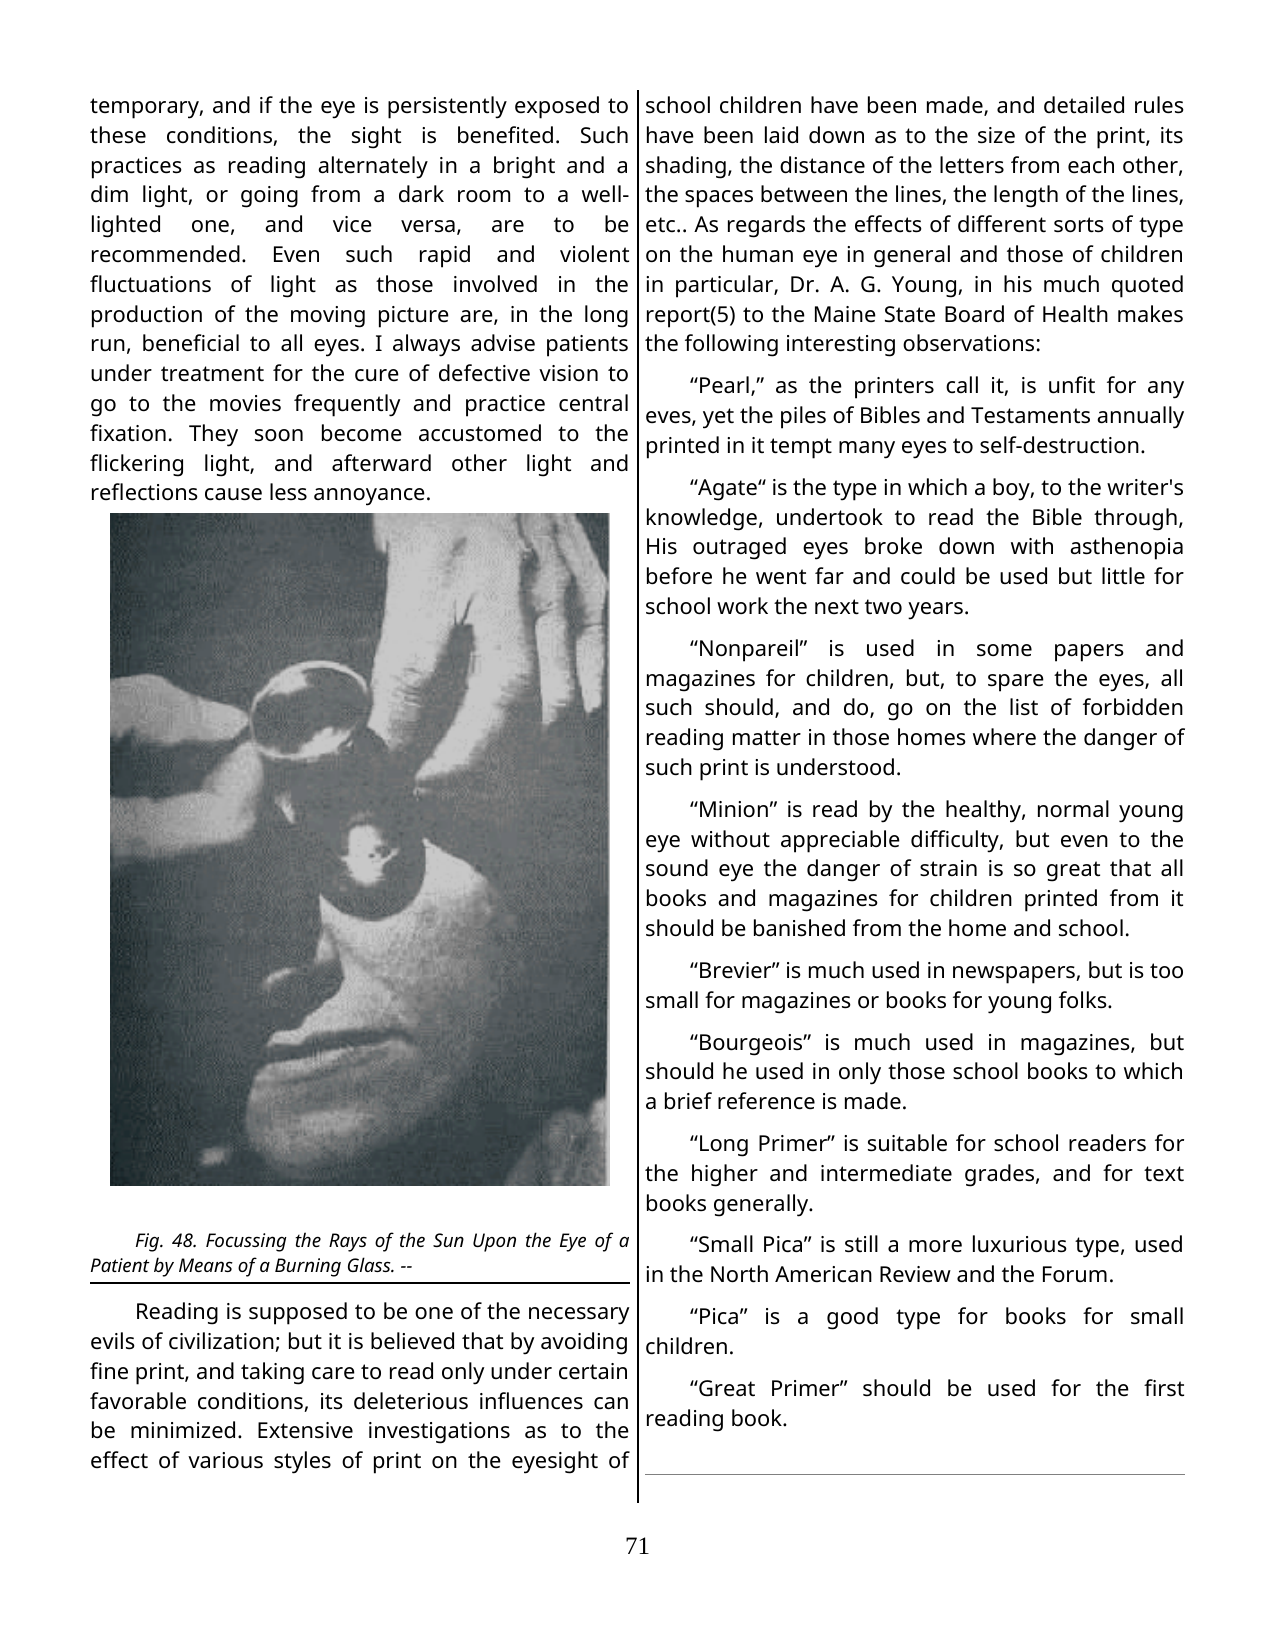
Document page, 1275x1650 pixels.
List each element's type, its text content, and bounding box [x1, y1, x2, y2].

text Fig. 48. Focussing the Rays of the Sun Upon the Eye of a Patient by Means of a Burning Glass. -- [90, 1227, 630, 1282]
text “Great Primer” should be used for the first reading book. [645, 1373, 1185, 1432]
picture [110, 513, 610, 1186]
text “Agate“ is the type in which a boy, to the writer's knowledge, undertook to read the Bible through, His outraged eyes broke down with asthenopia before he went far and could be used but little for school work the next two years. [645, 472, 1185, 621]
text “Pica” is a good type for books for small children. [645, 1301, 1185, 1361]
text school children have been made, and detailed rules have been laid down as to the size of the print, its shading, the distance of the letters from each other, the spaces between the lines, the length of the lines, etc.. As regards the effects of different sorts of type on the human eye in general and those of children in particular, Dr. A. G. Young, in his much quoted report(5) to the Maine State Board of Health makes the following interesting observations: [645, 90, 1185, 358]
text “Pearl,” as the printers call it, is unfit for any eves, yet the piles of Bibles and Testaments annually printed in it tempt many eyes to self-destruction. [645, 370, 1185, 459]
text “Nonpareil” is used in some papers and magazines for children, but, to spare the eyes, all such should, and do, go on the list of forbidden reading matter in those homes where the danger of such print is understood. [645, 633, 1185, 782]
text “Brevier” is much used in newspapers, but is too small for magazines or books for young folks. [645, 955, 1185, 1014]
text “Minion” is read by the healthy, normal young eye without appreciable difficulty, but even to the sound eye the danger of strain is so great that all books and magazines for children printed from it should be banished from the home and school. [645, 794, 1185, 943]
text “Bourgeois” is much used in magazines, but should he used in only those school books to which a brief reference is made. [645, 1026, 1185, 1116]
text “Small Pica” is still a more luxurious type, used in the North American Review and the Forum. [645, 1229, 1185, 1289]
text Reading is supposed to be one of the necessary evils of civilization; but it is believed that by avoiding fine print, and taking care to read only under certain favorable conditions, its deleterious influences can be minimized. Extensive investigations as to the effect of various styles of print on the eyesight of [90, 1296, 630, 1475]
text temporary, and if the eye is persistently exposed to these conditions, the sight is benefited. Such practices as reading alternately in a bright and a dim light, or going from a dark room to a well-lighted one, and vice versa, are to be recommended. Even such rapid and violent fluctuations of light as those involved in the production of the moving picture are, in the long run, beneficial to all eyes. I always advise patients under treatment for the cure of defective vision to go to the movies frequently and practice central fixation. They soon become accustomed to the flickering light, and afterward other light and reflections cause less annoyance. [90, 90, 630, 507]
text “Long Primer” is suitable for school readers for the higher and intermediate grades, and for text books generally. [645, 1128, 1185, 1217]
